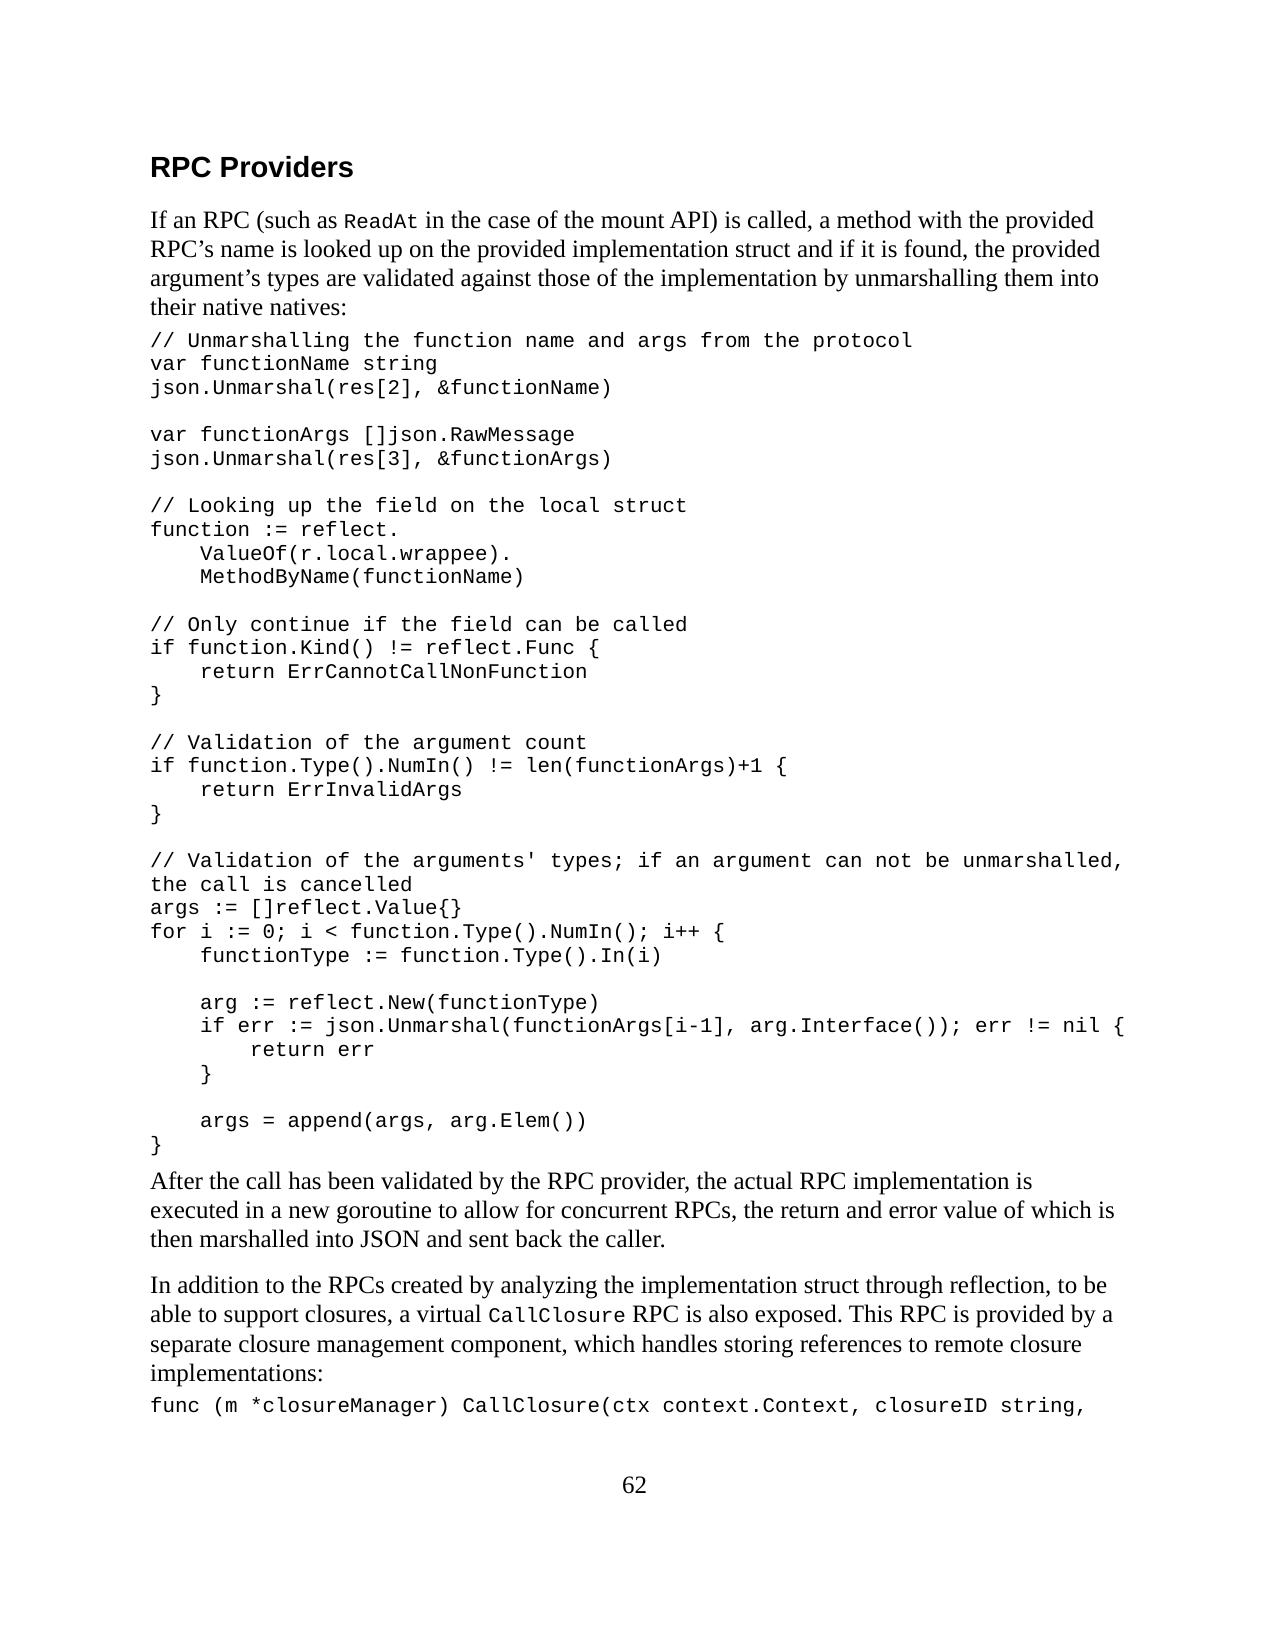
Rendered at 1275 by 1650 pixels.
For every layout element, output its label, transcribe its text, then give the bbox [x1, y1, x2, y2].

text In addition to the RPCs created by analyzing the implementation struct through reflection, to be able to support closures, a virtual CallClosure RPC is also exposed. This RPC is provided by a separate closure management component, which handles storing references to remote closure implementations: [150, 1271, 1125, 1386]
subtitle RPC Providers [150, 150, 1125, 183]
text return ErrInvalidArgs [150, 779, 1125, 803]
text function := reflect. [150, 519, 1125, 543]
text json.Unmarshal(res[3], &functionArgs) [150, 448, 1125, 472]
text } [150, 1134, 1125, 1157]
text if function.Kind() != reflect.Func { [150, 637, 1125, 661]
text arg := reflect.New(functionType) [150, 992, 1125, 1016]
text if err := json.Unmarshal(functionArgs[i-1], arg.Interface()); err != nil { [150, 1016, 1125, 1039]
text return ErrCannotCallNonFunction [150, 661, 1125, 684]
text functionType := function.Type().In(i) [150, 944, 1125, 968]
text var functionName string [150, 353, 1125, 377]
text return err [150, 1039, 1125, 1063]
text } [150, 1063, 1125, 1086]
text // Looking up the field on the local struct [150, 495, 1125, 519]
text } [150, 684, 1125, 708]
text if function.Type().NumIn() != len(functionArgs)+1 { [150, 755, 1125, 779]
text // Unmarshalling the function name and args from the protocol [150, 330, 1125, 353]
text var functionArgs []json.RawMessage [150, 424, 1125, 448]
text args = append(args, arg.Elem()) [150, 1110, 1125, 1134]
text ValueOf(r.local.wrappee). [150, 543, 1125, 566]
text } [150, 803, 1125, 826]
text func (m *closureManager) CallClosure(ctx context.Context, closureID string, [150, 1395, 1125, 1419]
text If an RPC (such as ReadAt in the case of the mount API) is called, a method with the provided RPC’s name is looked up on the provided implementation struct and if it is found, the provided argument’s types are validated against those of the implementation by unmarshalling them into their native natives: [150, 205, 1125, 321]
text json.Unmarshal(res[2], &functionName) [150, 377, 1125, 401]
text After the call has been validated by the RPC provider, the actual RPC implementation is executed in a new goroutine to allow for concurrent RPCs, the return and error value of which is then marshalled into JSON and sent back the caller. [150, 1166, 1125, 1253]
text // Validation of the arguments' types; if an argument can not be unmarshalled, the call is cancelled [150, 850, 1125, 897]
text // Validation of the argument count [150, 732, 1125, 755]
text MethodByName(functionName) [150, 566, 1125, 590]
text for i := 0; i < function.Type().NumIn(); i++ { [150, 921, 1125, 944]
text // Only continue if the field can be called [150, 613, 1125, 637]
text args := []reflect.Value{} [150, 897, 1125, 921]
